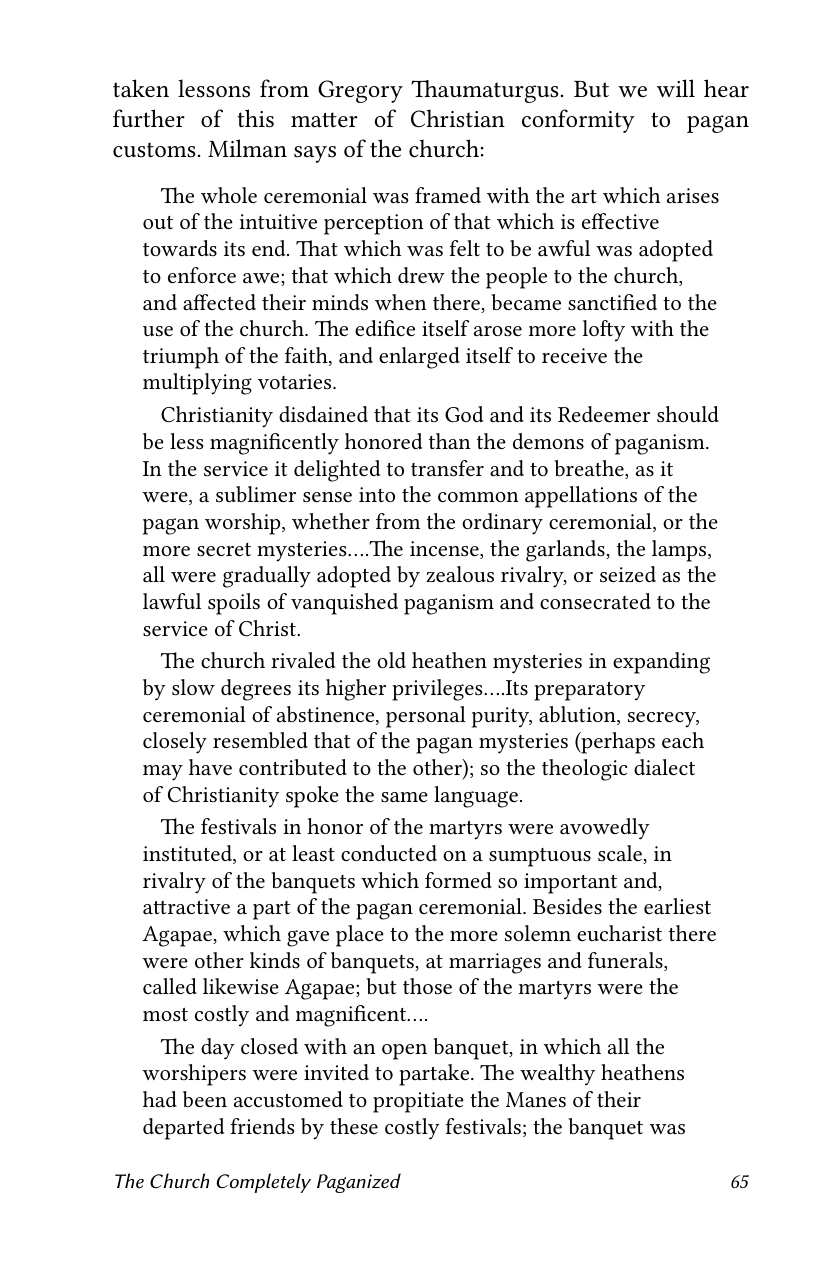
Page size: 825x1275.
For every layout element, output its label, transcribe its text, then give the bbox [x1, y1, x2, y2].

text The whole ceremonial was framed with the art which arises out of the intuitive perception of that which is effective towards its end. That which was felt to be awful was adopted to enforce awe; that which drew the people to the church, and affected their minds when there, became sanctified to the use of the church. The edifice itself arose more lofty with the triumph of the faith, and enlarged itself to receive the multiplying votaries. [142, 183, 720, 396]
text The day closed with an open banquet, in which all the worshipers were invited to partake. The wealthy heathens had been accustomed to propitiate the Manes of their departed friends by these costly festivals; the banquet was [142, 1033, 720, 1140]
text taken lessons from Gregory Thaumaturgus. But we will hear further of this matter of Christian conformity to pagan customs. Milman says of the church: [112, 75, 750, 163]
text Christianity disdained that its God and its Redeemer should be less magnificently honored than the demons of paganism. In the service it delighted to transfer and to breathe, as it were, a sublimer sense into the common appellations of the pagan worship, whether from the ordinary ceremonial, or the more secret mysteries….The incense, the garlands, the lamps, all were gradually adopted by zealous rivalry, or seized as the lawful spoils of vanquished paganism and consecrated to the service of Christ. [142, 402, 720, 642]
text The church rivaled the old heathen mysteries in expanding by slow degrees its higher privileges….Its preparatory ceremonial of abstinence, personal purity, ablution, secrecy, closely resembled that of the pagan mysteries (perhaps each may have contributed to the other); so the theologic dialect of Christianity spoke the same language. [142, 648, 720, 808]
text The festivals in honor of the martyrs were avowedly instituted, or at least conducted on a sumptuous scale, in rivalry of the banquets which formed so important and, attractive a part of the pagan ceremonial. Besides the earliest Agapae, which gave place to the more solemn eucharist there were other kinds of banquets, at marriages and funerals, called likewise Agapae; but those of the martyrs were the most costly and magnificent…. [142, 814, 720, 1027]
